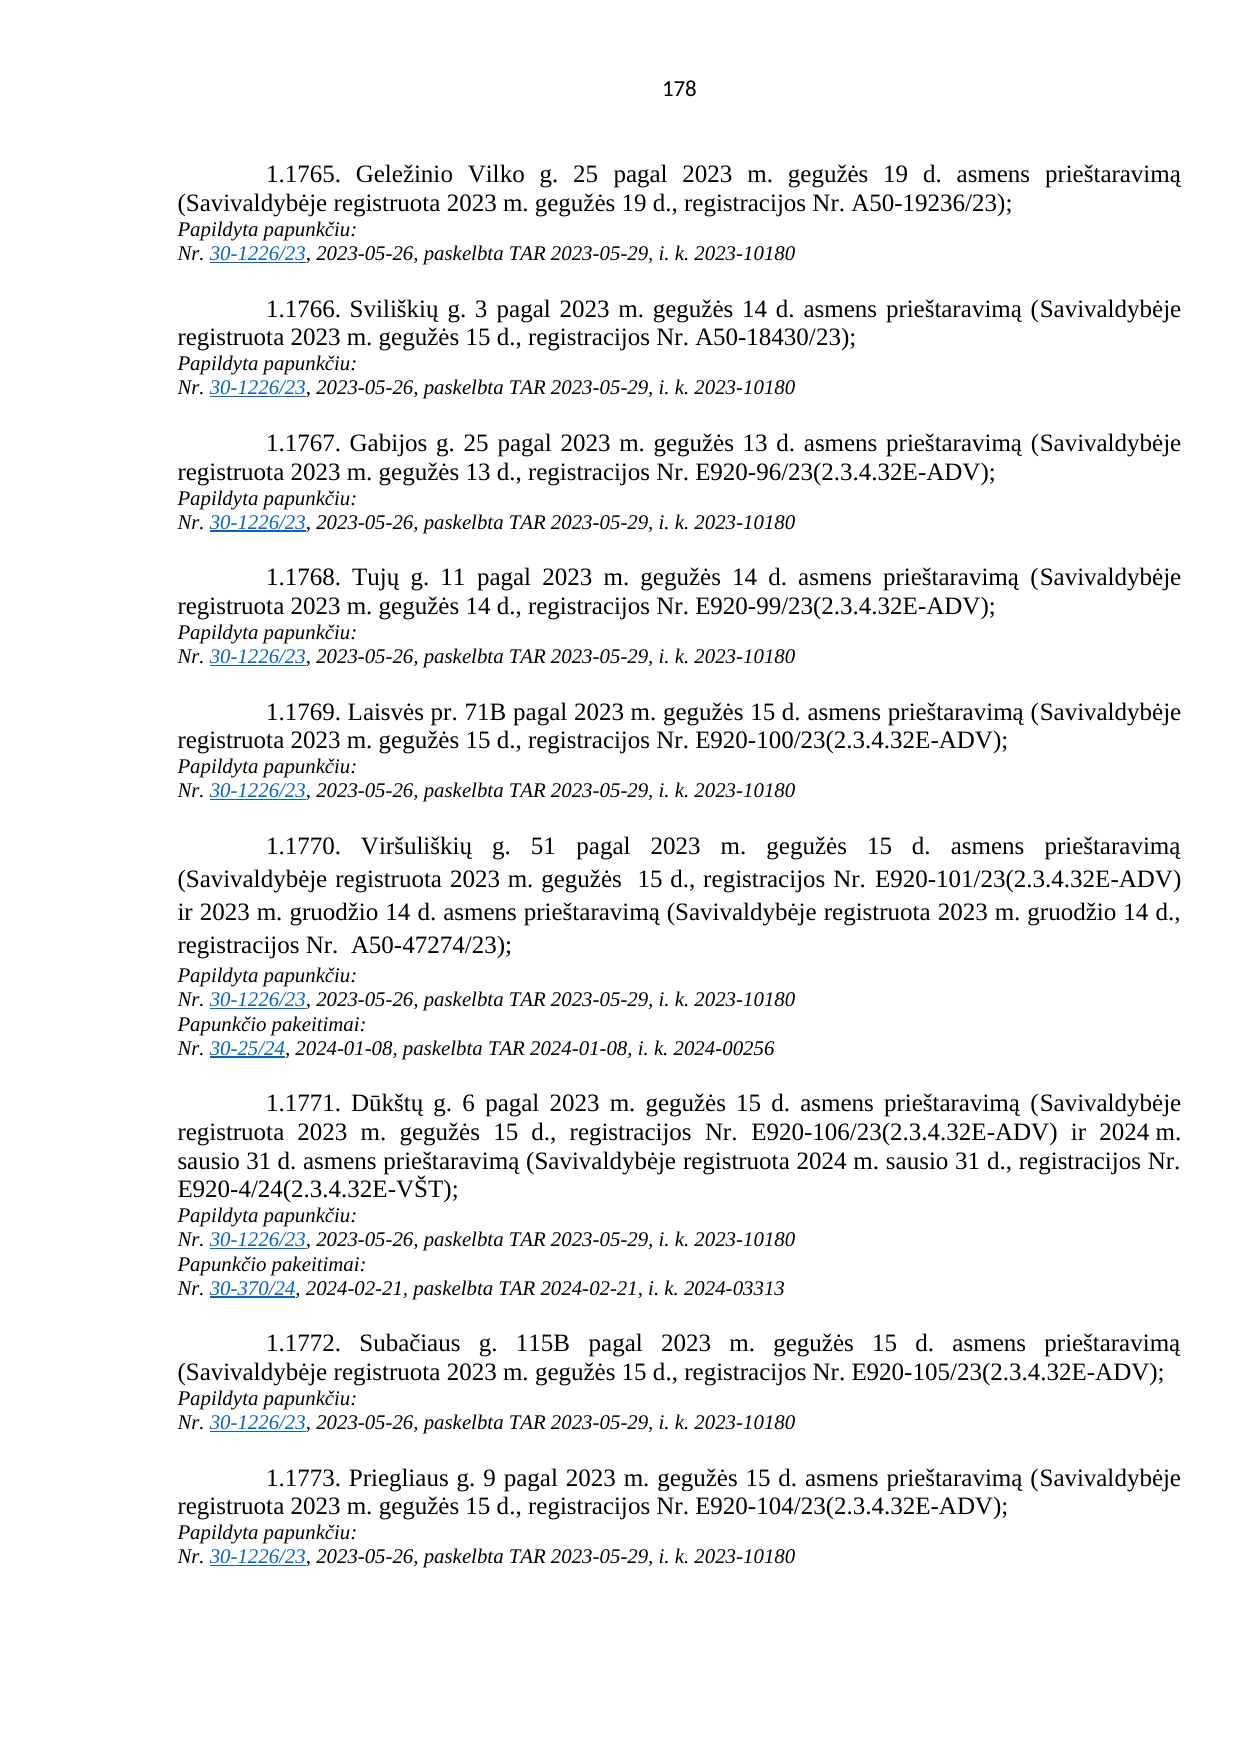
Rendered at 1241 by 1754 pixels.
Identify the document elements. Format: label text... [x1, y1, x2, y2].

text 1.1770. Viršuliškių g. 51 pagal 2023 m. gegužės 15 d. asmens prieštaravimą (Savivaldybėje registruota 2023 m. gegužės 15 d., registracijos Nr. E920-101/23(2.3.4.32E-ADV) ir 2023 m. gruodžio 14 d. asmens prieštaravimą (Savivaldybėje registruota 2023 m. gruodžio 14 d., registracijos Nr. A50-47274/23); [177, 831, 1181, 959]
text Papildyta papunkčiu: [177, 351, 1181, 375]
text 1.1771. Dūkštų g. 6 pagal 2023 m. gegužės 15 d. asmens prieštaravimą (Savivaldybėje registruota 2023 m. gegužės 15 d., registracijos Nr. E920-106/23(2.3.4.32E-ADV) ir 2024 m. sausio 31 d. asmens prieštaravimą (Savivaldybėje registruota 2024 m. sausio 31 d., registracijos Nr. E920-4/24(2.3.4.32E-VŠT); [177, 1088, 1181, 1203]
text 1.1767. Gabijos g. 25 pagal 2023 m. gegužės 13 d. asmens prieštaravimą (Savivaldybėje registruota 2023 m. gegužės 13 d., registracijos Nr. E920-96/23(2.3.4.32E-ADV); [177, 428, 1181, 486]
text Nr. 30-25/24, 2024-01-08, paskelbta TAR 2024-01-08, i. k. 2024-00256 [177, 1036, 1181, 1059]
text Papunkčio pakeitimai: [177, 1011, 1181, 1036]
text Papildyta papunkčiu: [177, 1203, 1181, 1227]
text Nr. 30-1226/23, 2023-05-26, paskelbta TAR 2023-05-29, i. k. 2023-10180 [177, 510, 1181, 534]
text 1.1768. Tujų g. 11 pagal 2023 m. gegužės 14 d. asmens prieštaravimą (Savivaldybėje registruota 2023 m. gegužės 14 d., registracijos Nr. E920-99/23(2.3.4.32E-ADV); [177, 562, 1181, 620]
text 1.1765. Geležinio Vilko g. 25 pagal 2023 m. gegužės 19 d. asmens prieštaravimą (Savivaldybėje registruota 2023 m. gegužės 19 d., registracijos Nr. A50-19236/23); [177, 159, 1181, 217]
text Nr. 30-1226/23, 2023-05-26, paskelbta TAR 2023-05-29, i. k. 2023-10180 [177, 778, 1181, 802]
text Papildyta papunkčiu: [177, 754, 1181, 778]
text Papildyta papunkčiu: [177, 1386, 1181, 1410]
text Nr. 30-1226/23, 2023-05-26, paskelbta TAR 2023-05-29, i. k. 2023-10180 [177, 241, 1181, 265]
text Nr. 30-1226/23, 2023-05-26, paskelbta TAR 2023-05-29, i. k. 2023-10180 [177, 644, 1181, 668]
text Nr. 30-1226/23, 2023-05-26, paskelbta TAR 2023-05-29, i. k. 2023-10180 [177, 1410, 1181, 1434]
text 1.1772. Subačiaus g. 115B pagal 2023 m. gegužės 15 d. asmens prieštaravimą (Savivaldybėje registruota 2023 m. gegužės 15 d., registracijos Nr. E920-105/23(2.3.4.32E-ADV); [177, 1328, 1181, 1386]
text Papunkčio pakeitimai: [177, 1251, 1181, 1276]
text 1.1773. Priegliaus g. 9 pagal 2023 m. gegužės 15 d. asmens prieštaravimą (Savivaldybėje registruota 2023 m. gegužės 15 d., registracijos Nr. E920-104/23(2.3.4.32E-ADV); [177, 1463, 1181, 1520]
text Papildyta papunkčiu: [177, 486, 1181, 510]
text Papildyta papunkčiu: [177, 217, 1181, 241]
text Nr. 30-1226/23, 2023-05-26, paskelbta TAR 2023-05-29, i. k. 2023-10180 [177, 987, 1181, 1011]
text Papildyta papunkčiu: [177, 620, 1181, 644]
text Papildyta papunkčiu: [177, 963, 1181, 987]
text Nr. 30-1226/23, 2023-05-26, paskelbta TAR 2023-05-29, i. k. 2023-10180 [177, 1544, 1181, 1568]
text Nr. 30-370/24, 2024-02-21, paskelbta TAR 2024-02-21, i. k. 2024-03313 [177, 1276, 1181, 1299]
text 1.1766. Sviliškių g. 3 pagal 2023 m. gegužės 14 d. asmens prieštaravimą (Savivaldybėje registruota 2023 m. gegužės 15 d., registracijos Nr. A50-18430/23); [177, 294, 1181, 351]
text Nr. 30-1226/23, 2023-05-26, paskelbta TAR 2023-05-29, i. k. 2023-10180 [177, 375, 1181, 399]
text Nr. 30-1226/23, 2023-05-26, paskelbta TAR 2023-05-29, i. k. 2023-10180 [177, 1227, 1181, 1251]
text 1.1769. Laisvės pr. 71B pagal 2023 m. gegužės 15 d. asmens prieštaravimą (Savivaldybėje registruota 2023 m. gegužės 15 d., registracijos Nr. E920-100/23(2.3.4.32E-ADV); [177, 697, 1181, 754]
text Papildyta papunkčiu: [177, 1520, 1181, 1544]
